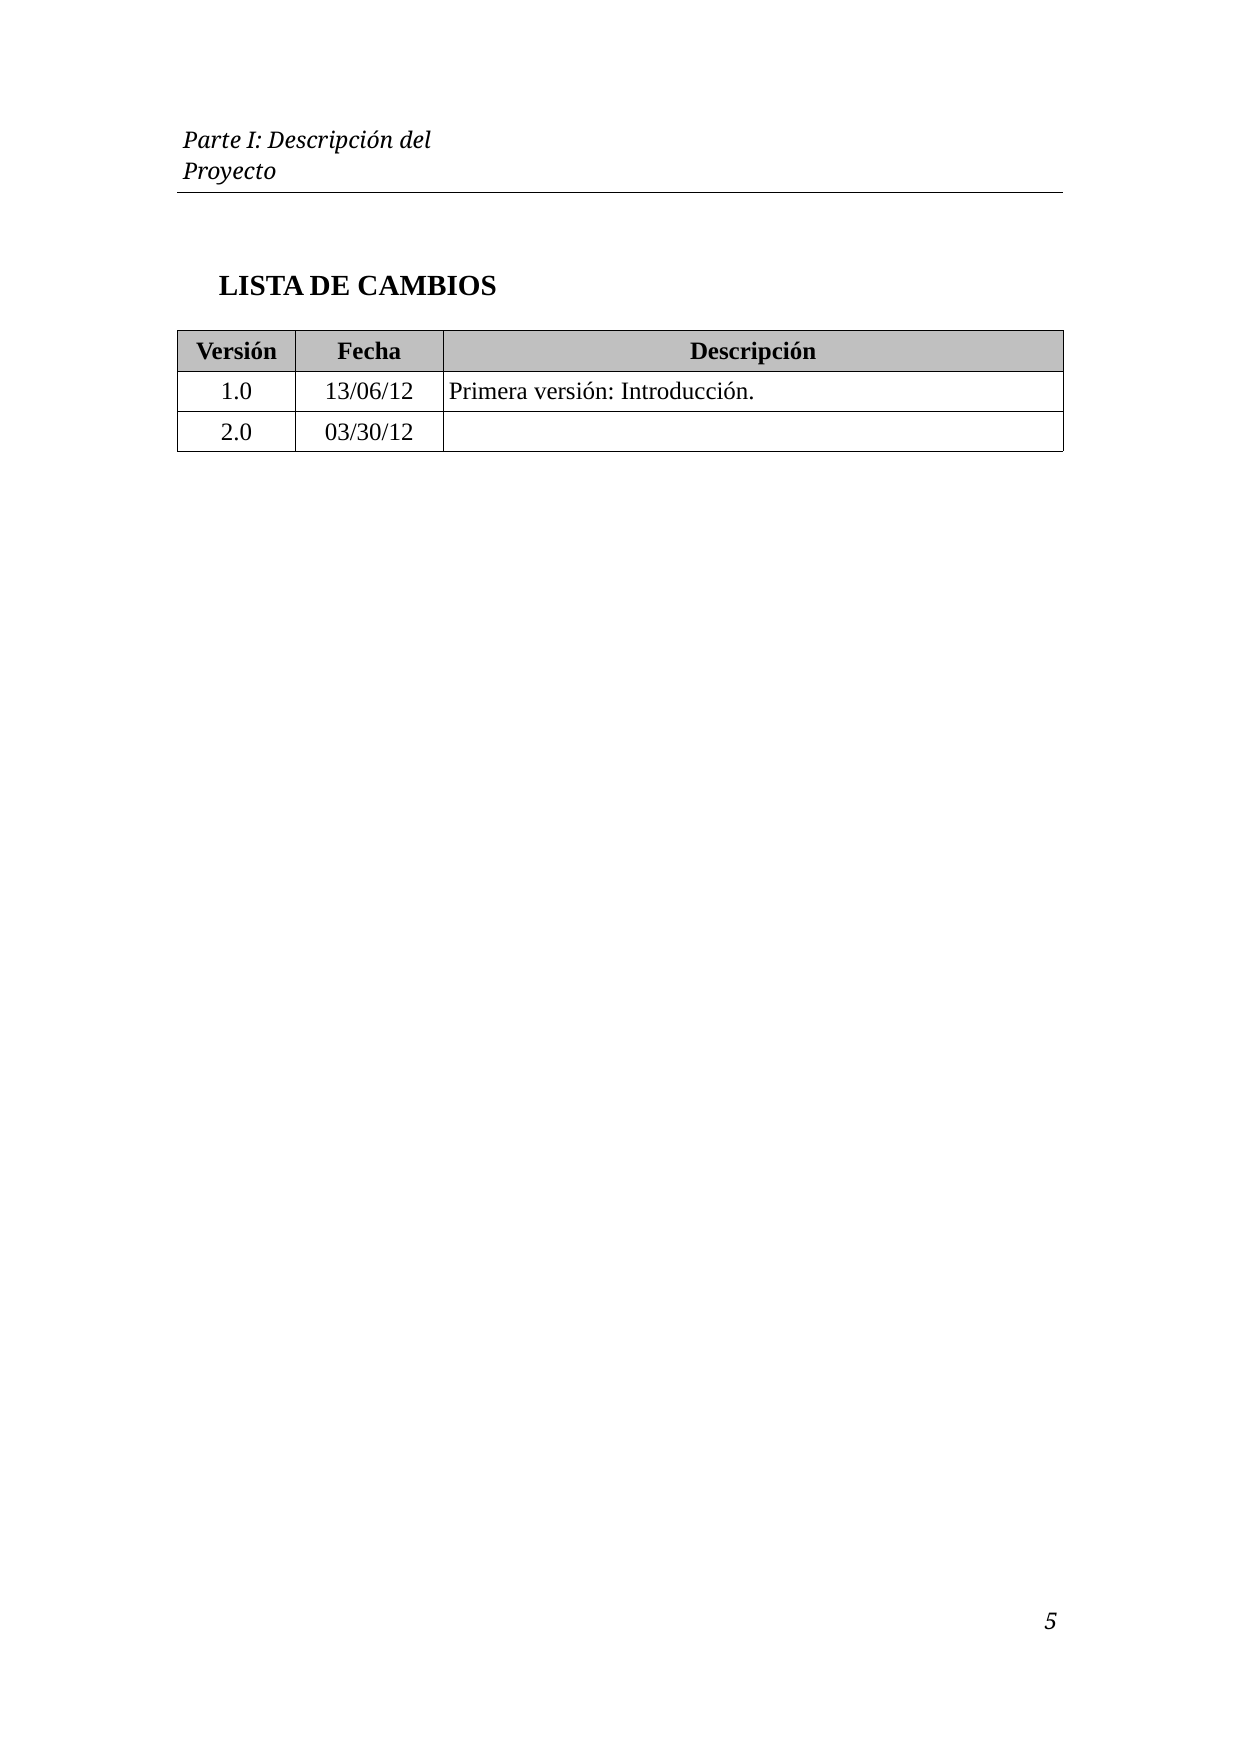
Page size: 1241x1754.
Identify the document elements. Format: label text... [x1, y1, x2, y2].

table_header Descripción [444, 331, 1063, 371]
text Lista de cambios [218, 268, 1063, 302]
table_cell 13/06/12 [296, 372, 443, 411]
table_header Fecha [296, 331, 443, 371]
table_cell 30/03/12 [296, 412, 443, 451]
table_cell 2.0 [178, 412, 295, 451]
table_cell 1.0 [178, 372, 295, 411]
table_header Versión [178, 331, 295, 371]
table_cell Primera versión: Introducción. [444, 372, 1063, 411]
table_cell [444, 412, 1063, 451]
